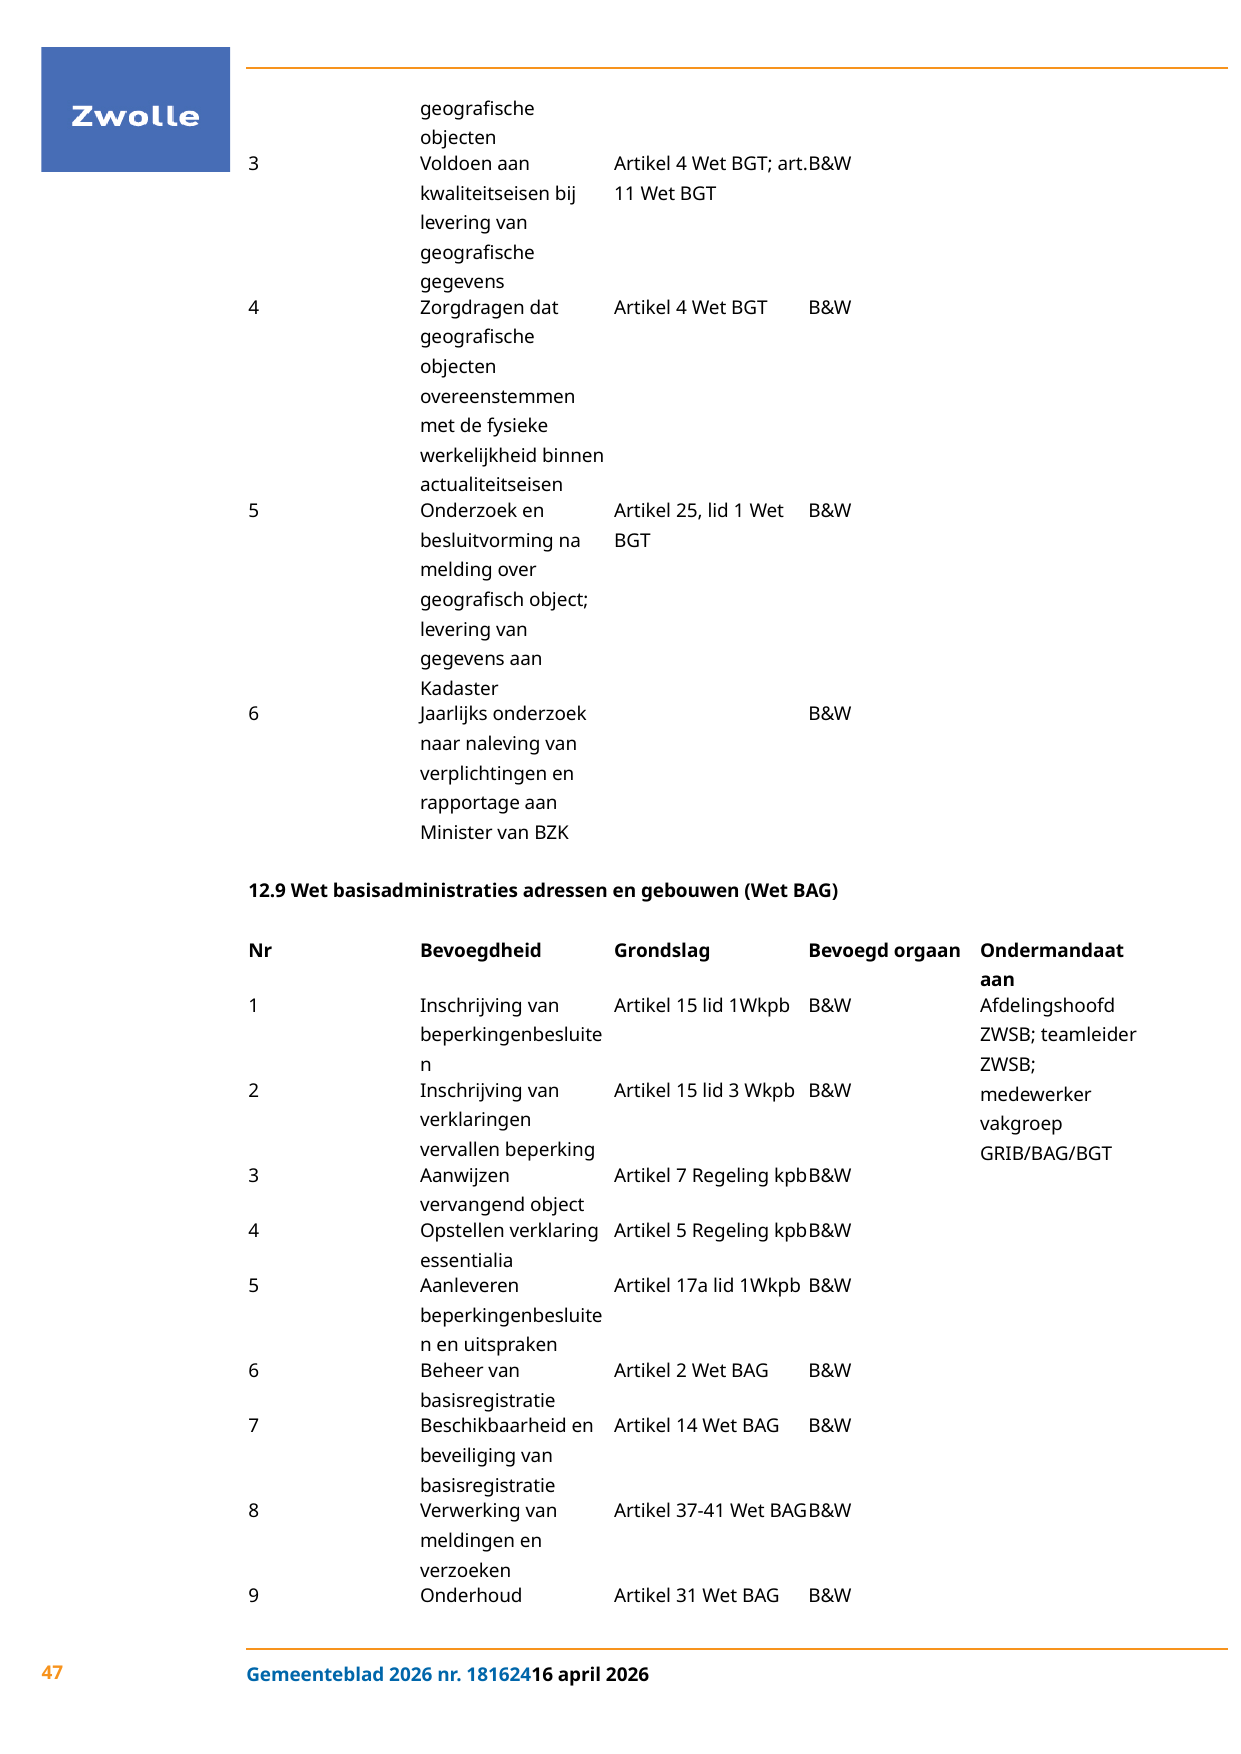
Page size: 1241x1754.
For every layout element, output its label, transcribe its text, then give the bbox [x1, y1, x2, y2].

table_cell 2 [248, 1077, 420, 1162]
table_cell Beheer van basisregistratie [420, 1358, 614, 1413]
table_cell Beschikbaarheid en beveiliging van basisregistratie [420, 1413, 614, 1498]
table_cell B&W [808, 1358, 980, 1413]
table_cell 3 [248, 150, 420, 294]
table_cell Inschrijving van verklaringen vervallen beperking [420, 1077, 614, 1162]
table_cell B&W [808, 1217, 980, 1272]
table_cell Verwerking van meldingen en verzoeken [420, 1498, 614, 1582]
table_cell Aanleveren beperkingenbesluiten en uitspraken [420, 1273, 614, 1357]
text 12.9 Wet basisadministraties adressen en gebouwen (Wet BAG) [248, 877, 1152, 903]
table_cell B&W [808, 1583, 980, 1608]
table_cell Opstellen verklaring essentialia [420, 1217, 614, 1272]
table_header Bevoegd orgaan [808, 937, 980, 992]
table_cell 7 [248, 1413, 420, 1498]
table_cell 4 [248, 294, 420, 497]
table_cell Artikel 17a lid 1Wkpb [614, 1273, 808, 1357]
table_cell Artikel 4 Wet BGT; art. 11 Wet BGT [614, 150, 808, 294]
table_cell B&W [808, 1413, 980, 1498]
table_cell 6 [248, 1358, 420, 1413]
table_cell [808, 95, 980, 150]
table_cell Afdelingshoofd ZWSB; teamleider ZWSB; medewerker vakgroep GRIB/BAG/BGT [980, 992, 1152, 1608]
table_cell B&W [808, 294, 980, 497]
table_header Bevoegdheid [420, 937, 614, 992]
table_cell 9 [248, 1583, 420, 1608]
table_cell [248, 95, 420, 150]
table_cell Artikel 4 Wet BGT [614, 294, 808, 497]
table_cell Artikel 37-41 Wet BAG [614, 1498, 808, 1582]
table_cell Artikel 15 lid 1Wkpb [614, 992, 808, 1077]
table_cell Artikel 5 Regeling kpb [614, 1217, 808, 1272]
table_cell B&W [808, 1498, 980, 1582]
table_cell Onderzoek en besluitvorming na melding over geografisch object; levering van gegevens aan Kadaster [420, 498, 614, 701]
table_cell 5 [248, 498, 420, 701]
table_cell Inschrijving van beperkingenbesluiten [420, 992, 614, 1077]
table_cell Jaarlijks onderzoek naar naleving van verplichtingen en rapportage aan Minister van BZK [420, 701, 614, 845]
table_cell 1 [248, 992, 420, 1077]
table_cell Artikel 31 Wet BAG [614, 1583, 808, 1608]
picture [41, 47, 231, 172]
table_cell Artikel 7 Regeling kpb [614, 1162, 808, 1217]
table_cell [614, 95, 808, 150]
table_cell Artikel 15 lid 3 Wkpb [614, 1077, 808, 1162]
table_cell B&W [808, 1273, 980, 1357]
table_cell 6 [248, 701, 420, 845]
table_cell geografische objecten [420, 95, 614, 150]
table_cell B&W [808, 1077, 980, 1162]
table_cell 4 [248, 1217, 420, 1272]
table_cell [980, 95, 1152, 845]
table_cell Aanwijzen vervangend object [420, 1162, 614, 1217]
table_cell Onderhoud [420, 1583, 614, 1608]
table_cell Artikel 25, lid 1 Wet BGT [614, 498, 808, 701]
table_cell B&W [808, 150, 980, 294]
table_cell 5 [248, 1273, 420, 1357]
table_cell 8 [248, 1498, 420, 1582]
table_cell Zorgdragen dat geografische objecten overeenstemmen met de fysieke werkelijkheid binnen actualiteitseisen [420, 294, 614, 497]
table_header Nr [248, 937, 420, 992]
table_cell B&W [808, 701, 980, 845]
table_cell [614, 701, 808, 845]
table_cell B&W [808, 1162, 980, 1217]
table_cell B&W [808, 498, 980, 701]
table_cell 3 [248, 1162, 420, 1217]
table_header Ondermandaat aan [980, 937, 1152, 992]
table_cell Artikel 2 Wet BAG [614, 1358, 808, 1413]
table_cell B&W [808, 992, 980, 1077]
table_cell Artikel 14 Wet BAG [614, 1413, 808, 1498]
table_cell Voldoen aan kwaliteitseisen bij levering van geografische gegevens [420, 150, 614, 294]
table_header Grondslag [614, 937, 808, 992]
